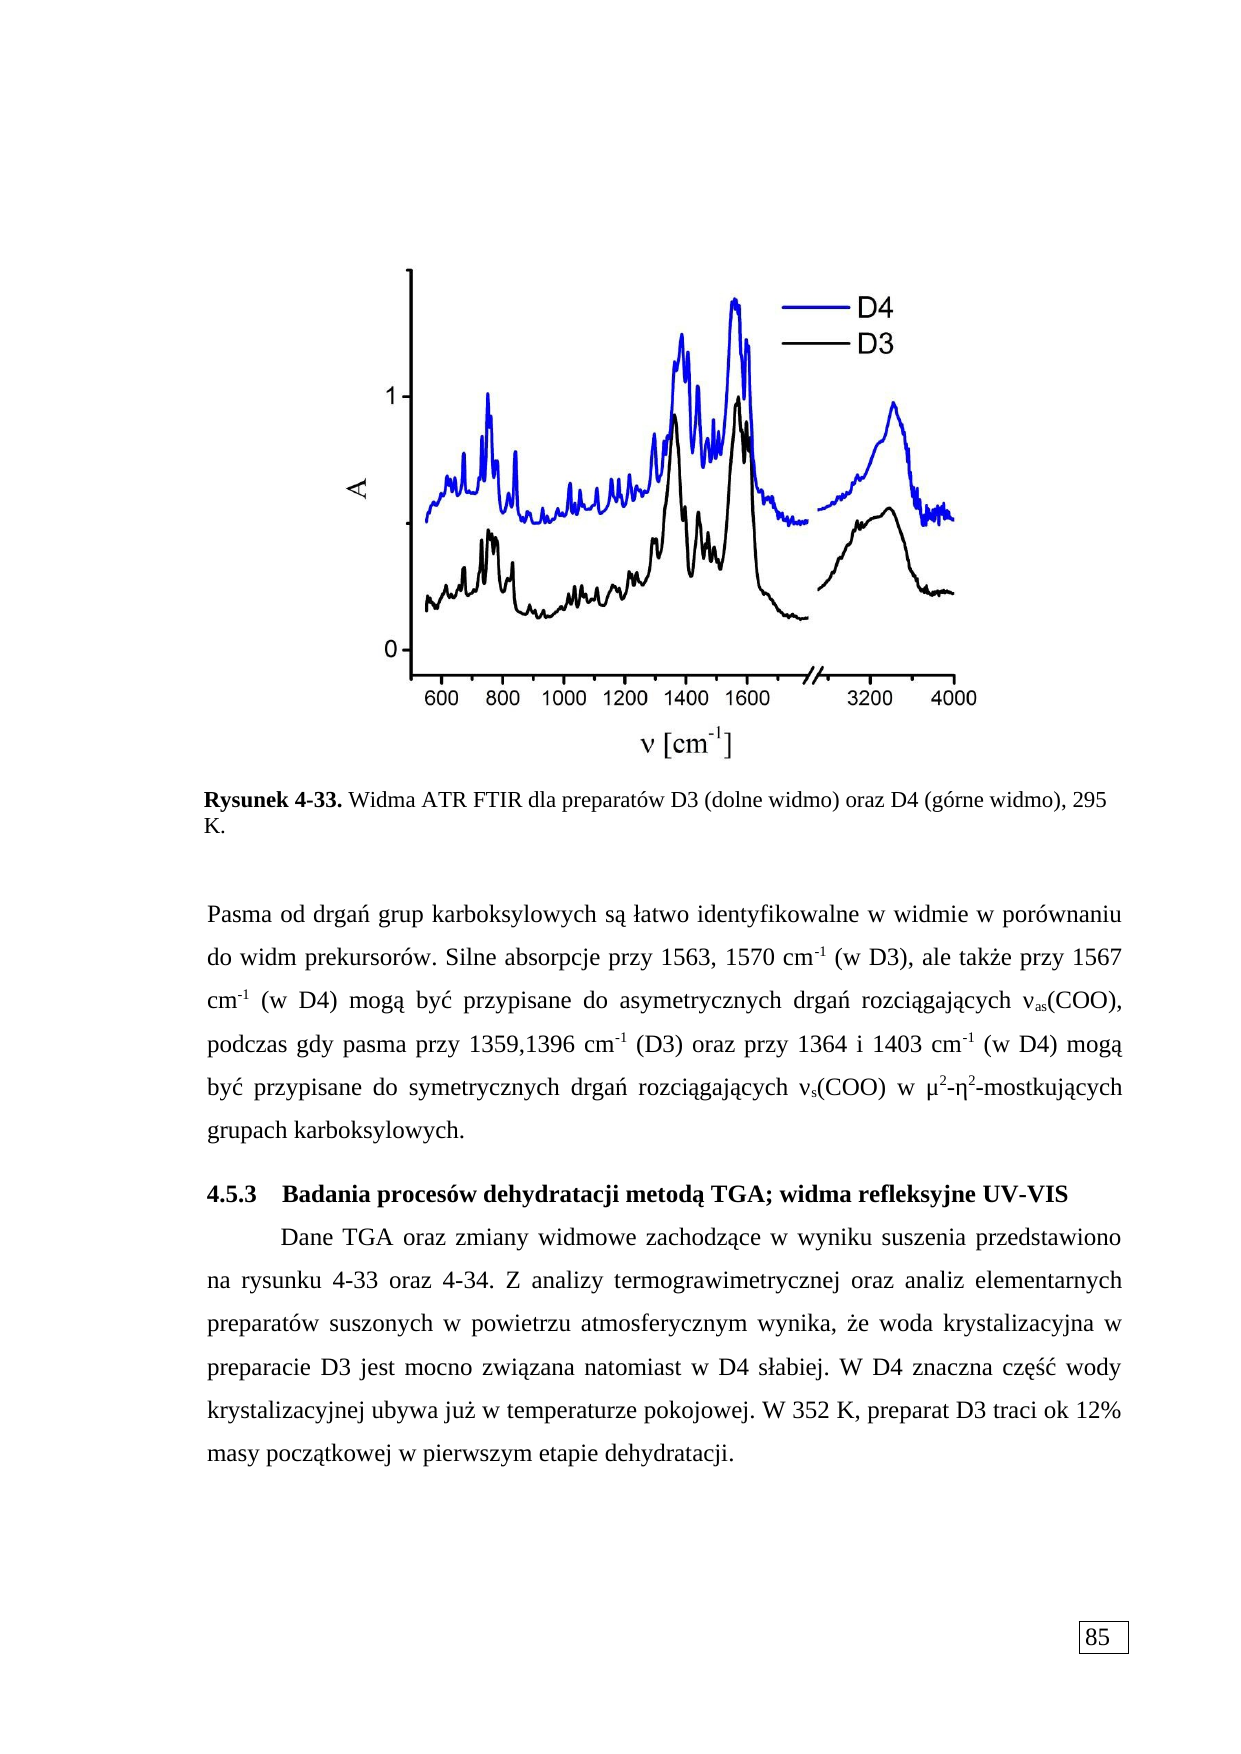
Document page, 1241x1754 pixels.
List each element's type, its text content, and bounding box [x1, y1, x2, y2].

text Dane TGA oraz zmiany widmowe zachodzące w wyniku suszenia przedstawiono na rysunku 4-33 oraz 4-34. Z analizy termograwimetrycznej oraz analiz elementarnych preparatów suszonych w powietrzu atmosferycznym wynika, że woda krystalizacyjna w preparacie D3 jest mocno związana natomiast w D4 słabiej. W D4 znaczna część wody krystalizacyjnej ubywa już w temperaturze pokojowej. W 352 K, preparat D3 traci ok 12% masy początkowej w pierwszym etapie dehydratacji. [207, 1222, 1123, 1467]
picture [345, 265, 978, 761]
text Rysunek 4-33. Widma ATR FTIR dla preparatów D3 (dolne widmo) oraz D4 (górne widmo), 295 K. [203, 786, 1109, 839]
list Badania procesów dehydratacji metodą TGA; widma refleksyjne UV-VIS [207, 1179, 1148, 1208]
text Pasma od drgań grup karboksylowych są łatwo identyfikowalne w widmie w porównaniu do widm prekursorów. Silne absorpcje przy 1563, 1570 cm-1 (w D3), ale także przy 1567 cm-1 (w D4) mogą być przypisane do asymetrycznych drgań rozciągających νas(COO), podczas gdy pasma przy 1359,1396 cm-1 (D3) oraz przy 1364 i 1403 cm-1 (w D4) mogą być przypisane do symetrycznych drgań rozciągających νs(COO) w μ2-η2-mostkujących grupach karboksylowych. [207, 899, 1122, 1144]
